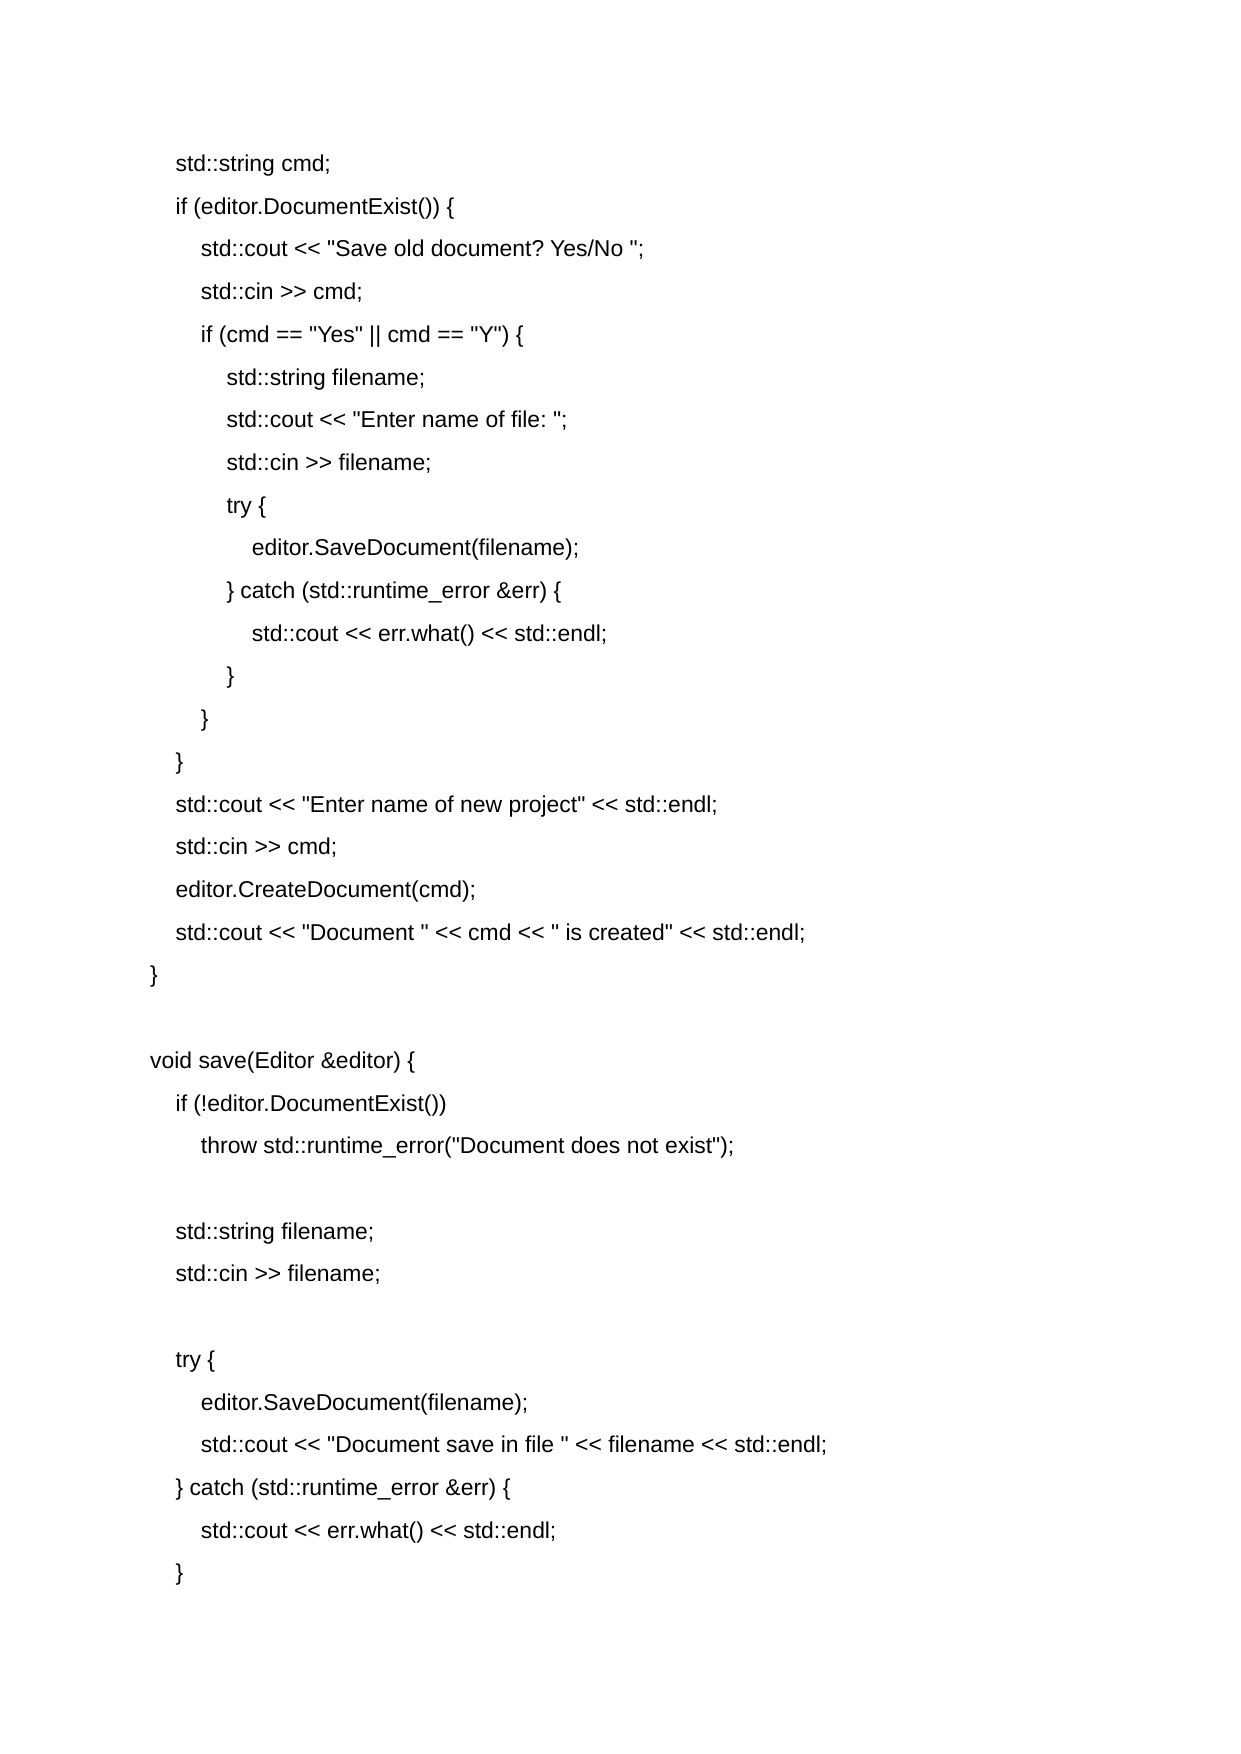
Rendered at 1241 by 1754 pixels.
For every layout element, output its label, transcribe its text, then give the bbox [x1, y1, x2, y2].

text std::cout << err.what() << std::endl; [150, 620, 1090, 646]
text editor.SaveDocument(filename); [150, 1388, 1090, 1415]
text if (cmd == "Yes" || cmd == "Y") { [150, 321, 1090, 347]
text } catch (std::runtime_error &err) { [150, 577, 1090, 603]
text } [150, 662, 1090, 689]
text } [150, 705, 1090, 732]
text std::cin >> cmd; [150, 278, 1090, 304]
text if (!editor.DocumentExist()) [150, 1089, 1090, 1116]
text std::cout << "Document " << cmd << " is created" << std::endl; [150, 919, 1090, 945]
text if (editor.DocumentExist()) { [150, 193, 1090, 219]
text } [150, 961, 1090, 988]
text std::string filename; [150, 363, 1090, 390]
text } [150, 748, 1090, 774]
text try { [150, 1346, 1090, 1372]
text editor.CreateDocument(cmd); [150, 876, 1090, 902]
text std::cout << "Enter name of new project" << std::endl; [150, 791, 1090, 817]
text throw std::runtime_error("Document does not exist"); [150, 1132, 1090, 1159]
text editor.SaveDocument(filename); [150, 534, 1090, 561]
text std::cin >> filename; [150, 449, 1090, 475]
text std::string filename; [150, 1218, 1090, 1244]
text std::cout << "Enter name of file: "; [150, 406, 1090, 433]
text std::cin >> filename; [150, 1260, 1090, 1287]
text std::cout << "Document save in file " << filename << std::endl; [150, 1431, 1090, 1458]
text std::string cmd; [150, 150, 1090, 176]
text std::cin >> cmd; [150, 833, 1090, 860]
text } catch (std::runtime_error &err) { [150, 1474, 1090, 1500]
text std::cout << "Save old document? Yes/No "; [150, 235, 1090, 262]
text std::cout << err.what() << std::endl; [150, 1517, 1090, 1543]
text void save(Editor &editor) { [150, 1047, 1090, 1073]
text } [150, 1559, 1090, 1586]
text try { [150, 492, 1090, 518]
